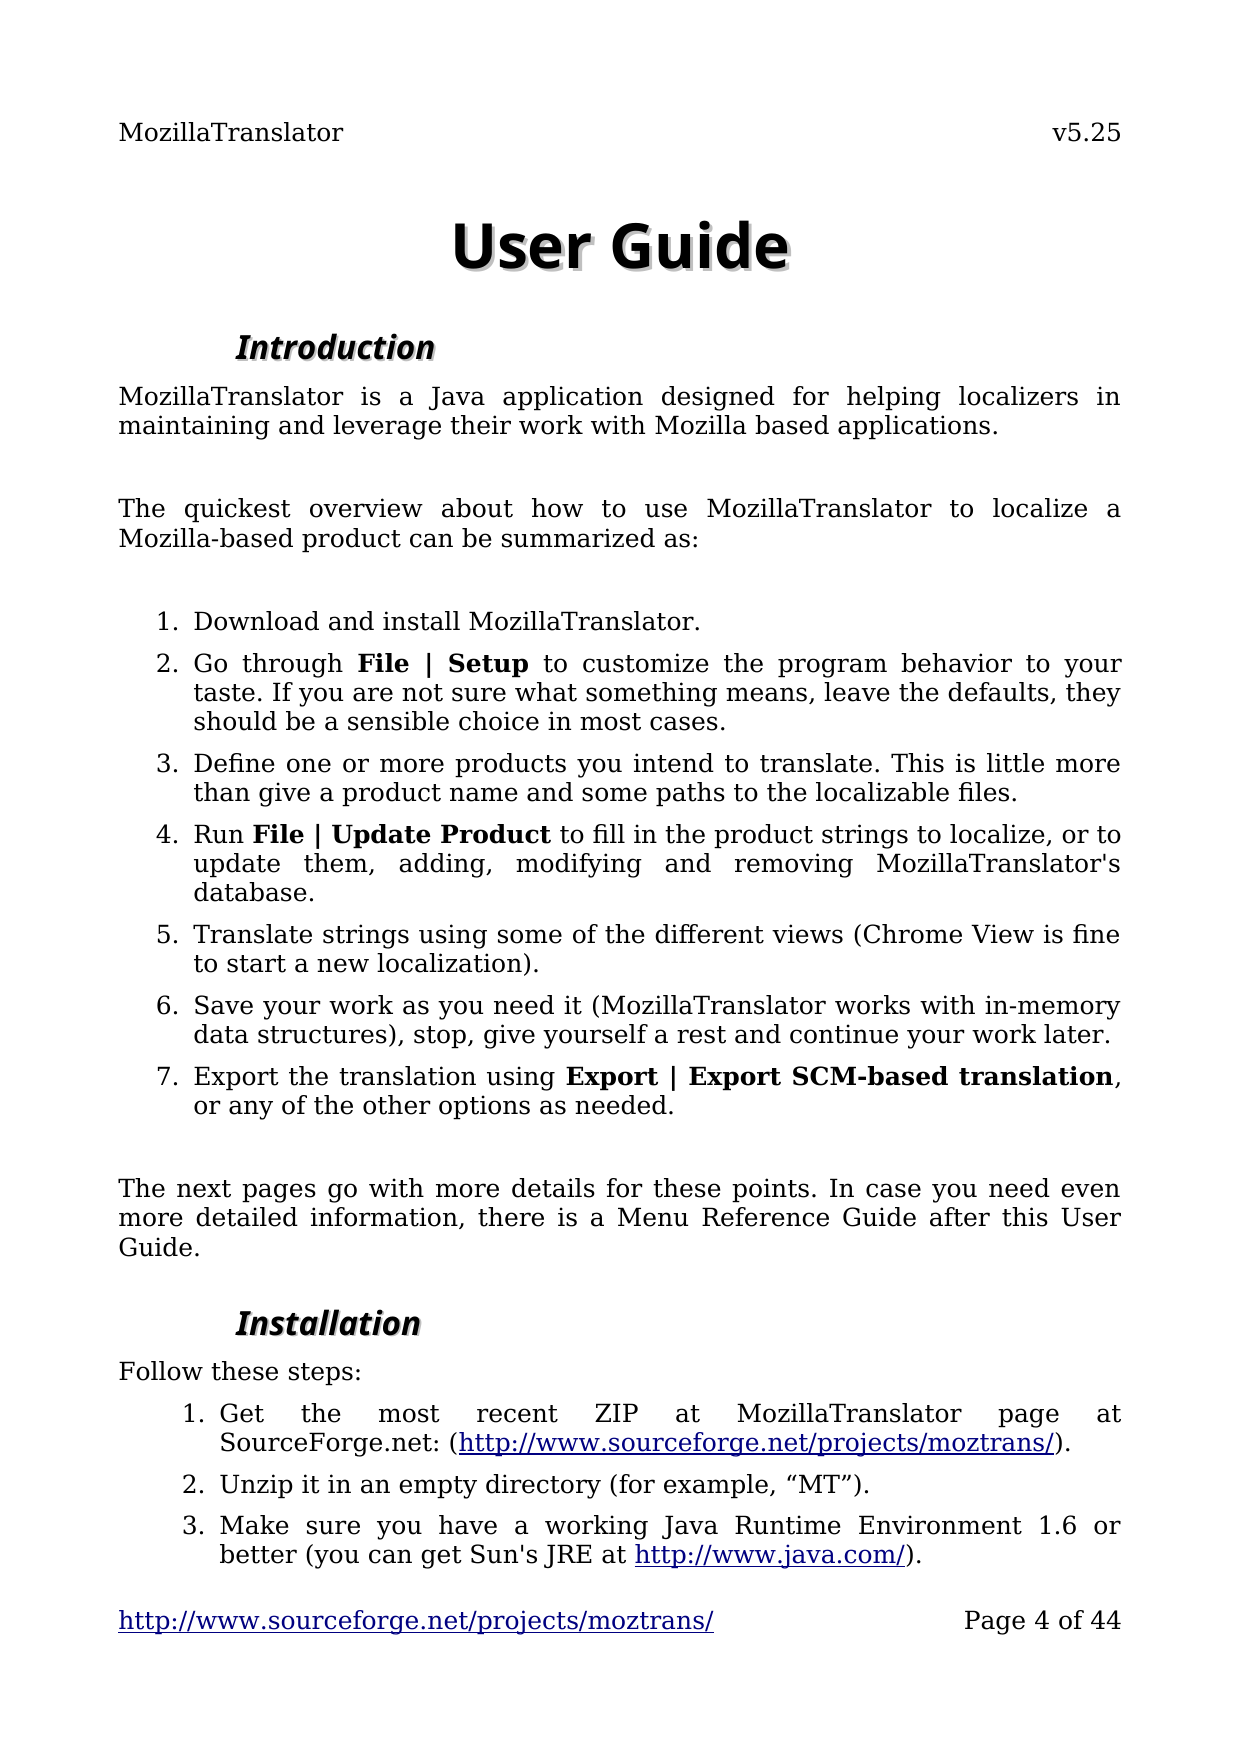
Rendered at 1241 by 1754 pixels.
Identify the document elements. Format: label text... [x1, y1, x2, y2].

list Define one or more products you intend to translate. This is little more than give a product name and some paths to the localizable files. [156, 749, 1122, 807]
list Run File | Update Product to fill in the product strings to localize, or to update them, adding, modifying and removing MozillaTranslator's database. [156, 820, 1122, 907]
subtitle User Guide [118, 202, 1122, 287]
list Save your work as you need it (MozillaTranslator works with in-memory data structures), stop, give yourself a rest and continue your work later. [156, 991, 1122, 1049]
list Translate strings using some of the different views (Chrome View is fine to start a new localization). [156, 920, 1122, 978]
subtitle Make sure you have a working Java Runtime Environment 1.6 or better (you can get Sun's JRE at http://www.java.com/). [182, 1511, 1122, 1570]
subtitle Installation [236, 1299, 1122, 1345]
list Export the translation using Export | Export SCM-based translation, or any of the other options as needed. [156, 1062, 1122, 1120]
text The next pages go with more details for these points. In case you need even more detailed information, there is a Menu Reference Guide after this User Guide. [118, 1174, 1122, 1262]
subtitle Unzip it in an empty directory (for example, “MT”). [182, 1470, 1122, 1499]
text Follow these steps: [118, 1357, 1122, 1386]
subtitle Introduction [236, 324, 1122, 369]
list Download and install MozillaTranslator. [156, 607, 1122, 636]
subtitle Get the most recent ZIP at MozillaTranslator page at SourceForge.net: (http://www.sourceforge.net/projects/moztrans/). [182, 1399, 1122, 1457]
list Go through File | Setup to customize the program behavior to your taste. If you are not sure what something means, leave the defaults, they should be a sensible choice in most cases. [156, 649, 1122, 736]
text MozillaTranslator is a Java application designed for helping localizers in maintaining and leverage their work with Mozilla based applications. [118, 382, 1122, 440]
text The quickest overview about how to use MozillaTranslator to localize a Mozilla-based product can be summarized as: [118, 494, 1122, 553]
